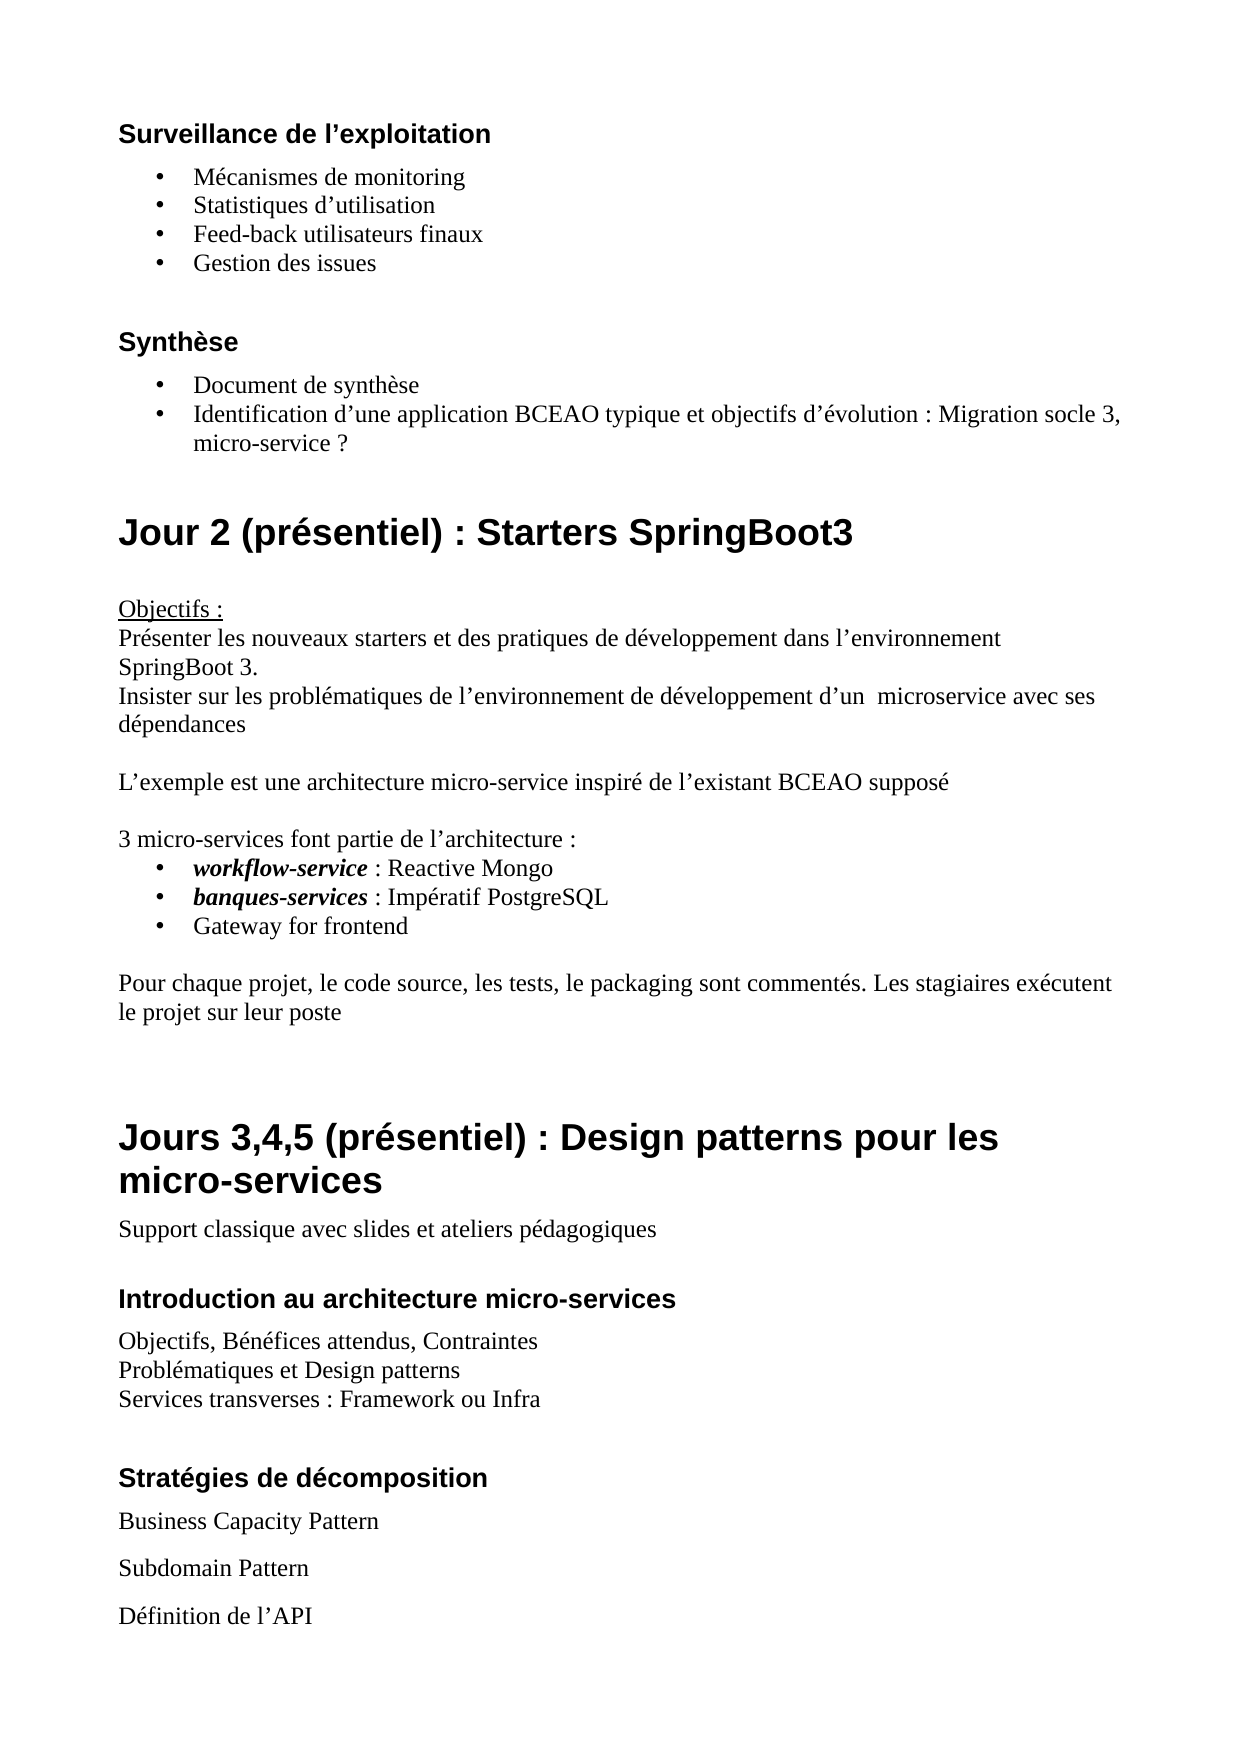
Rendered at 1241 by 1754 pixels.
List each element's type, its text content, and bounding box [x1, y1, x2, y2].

list Gateway for frontend [156, 911, 1122, 939]
text Insister sur les problématiques de l’environnement de développement d’un microservice avec ses dépendances [118, 681, 1122, 738]
list Gestion des issues [156, 248, 1122, 277]
subtitle Synthèse [118, 326, 1122, 358]
text Subdomain Pattern [118, 1553, 1122, 1582]
text Services transverses : Framework ou Infra [118, 1384, 1122, 1413]
text Problématiques et Design patterns [118, 1355, 1122, 1384]
list Document de synthèse [156, 370, 1122, 399]
list workflow-service : Reactive Mongo [156, 853, 1122, 882]
text L’exemple est une architecture micro-service inspiré de l’existant BCEAO supposé [118, 767, 1122, 796]
subtitle Surveillance de l’exploitation [118, 118, 1122, 149]
list Statistiques d’utilisation [156, 191, 1122, 219]
list banques-services : Impératif PostgreSQL [156, 882, 1122, 911]
text Pour chaque projet, le code source, les tests, le packaging sont commentés. Les stagiaires exécutent le projet sur leur poste [118, 968, 1122, 1026]
text Définition de l’API [118, 1601, 1122, 1630]
text Objectifs : [118, 594, 1122, 623]
subtitle Introduction au architecture micro-services [118, 1283, 1122, 1314]
text Business Capacity Pattern [118, 1506, 1122, 1535]
text Support classique avec slides et ateliers pédagogiques [118, 1214, 1122, 1243]
list Feed-back utilisateurs finaux [156, 219, 1122, 248]
list Mécanismes de monitoring [156, 162, 1122, 191]
list Identification d’une application BCEAO typique et objectifs d’évolution : Migration socle 3, micro-service ? [156, 399, 1122, 456]
text Objectifs, Bénéfices attendus, Contraintes [118, 1326, 1122, 1355]
subtitle Jour 2 (présentiel) : Starters SpringBoot3 [118, 510, 1122, 553]
subtitle Jours 3,4,5 (présentiel) : Design patterns pour les micro-services [118, 1115, 1122, 1202]
text Présenter les nouveaux starters et des pratiques de développement dans l’environnement SpringBoot 3. [118, 623, 1122, 681]
subtitle Stratégies de décomposition [118, 1462, 1122, 1493]
text 3 micro-services font partie de l’architecture : [118, 824, 1122, 853]
